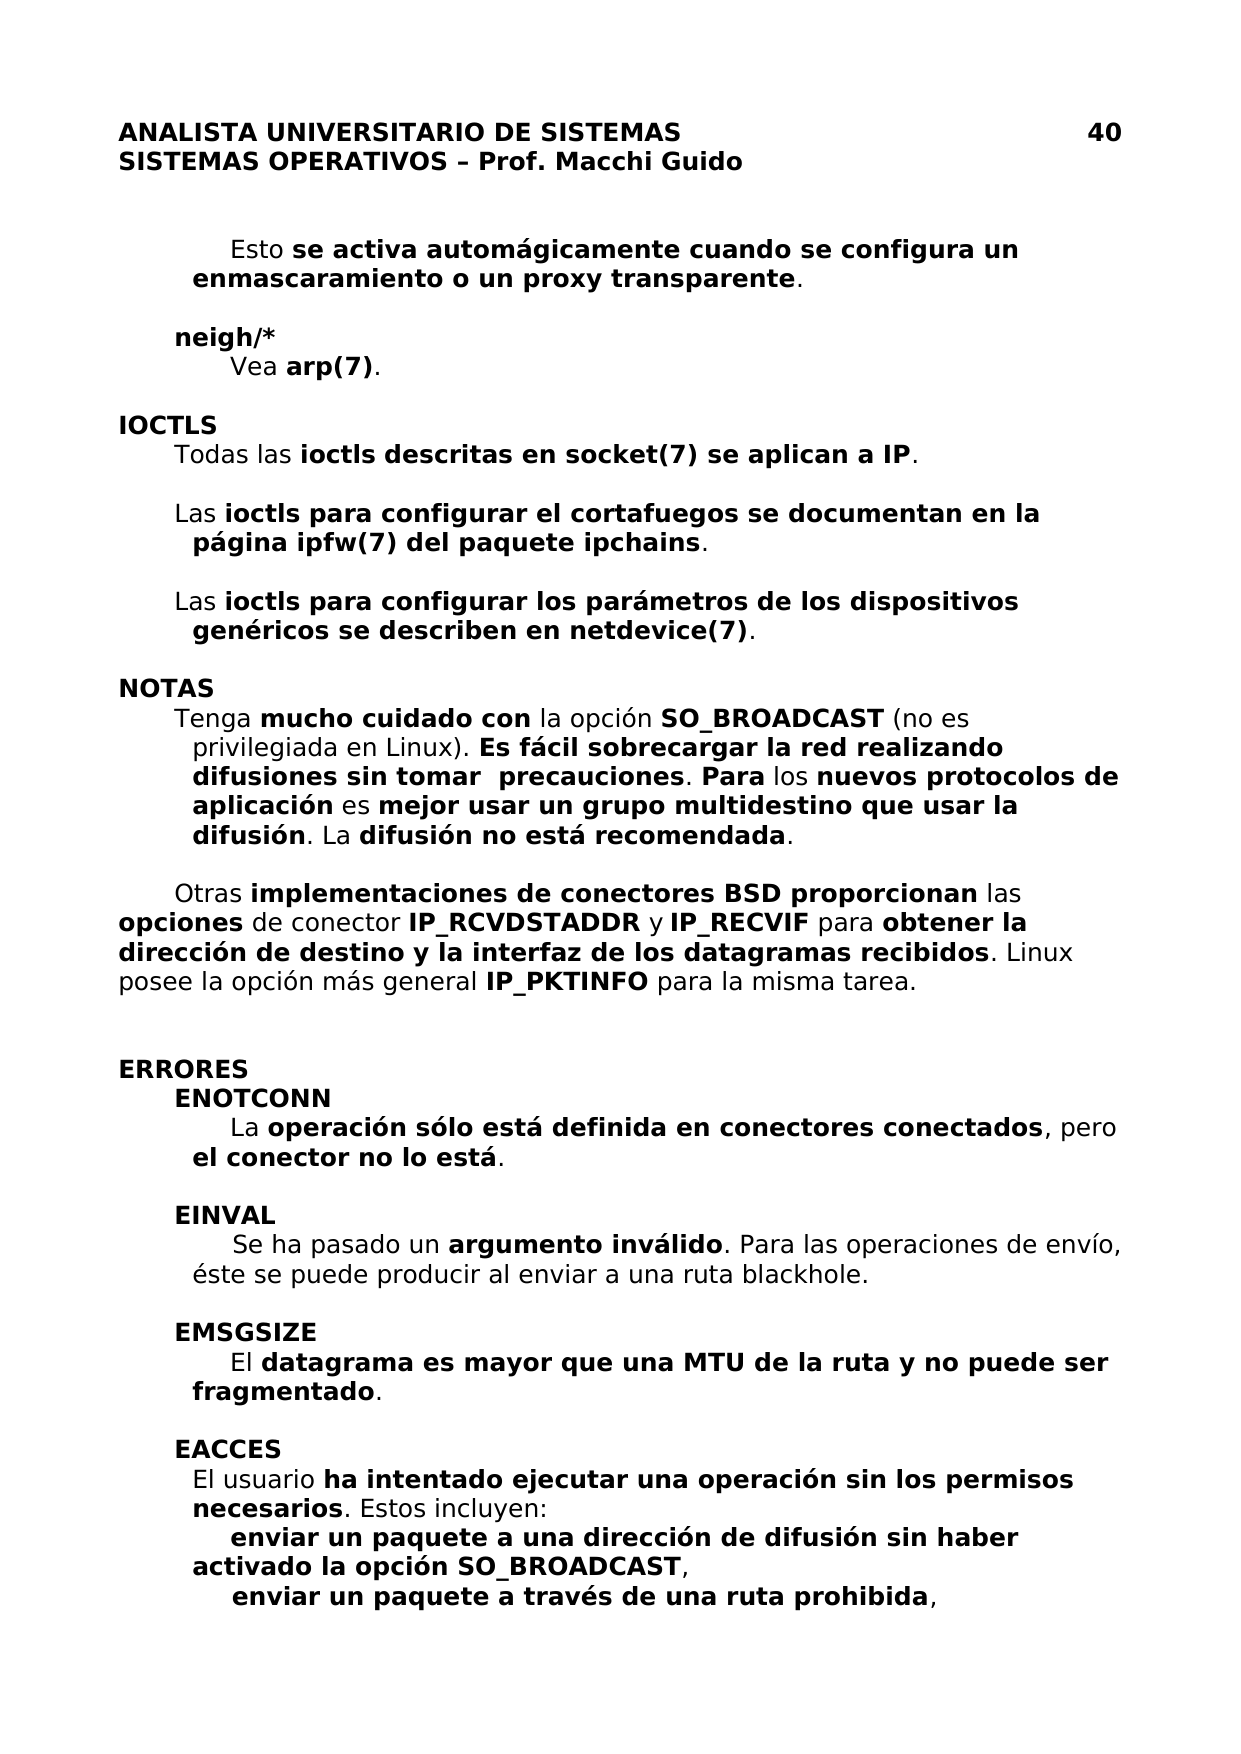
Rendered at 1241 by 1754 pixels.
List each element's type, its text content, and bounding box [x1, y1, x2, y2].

text ERRORES [118, 1055, 1122, 1084]
text Todas las ioctls descritas en socket(7) se aplican a IP. [118, 440, 1122, 469]
text aplicación es mejor usar un grupo multidestino que usar la [118, 792, 1122, 821]
text Las ioctls para configurar los parámetros de los dispositivos [118, 587, 1122, 616]
text ENOTCONN [118, 1084, 1122, 1113]
text La operación sólo está definida en conectores conectados, pero [118, 1113, 1122, 1143]
text neigh/* [118, 323, 1122, 352]
text El datagrama es mayor que una MTU de la ruta y no puede ser [118, 1348, 1122, 1377]
text El usuario ha intentado ejecutar una operación sin los permisos [118, 1465, 1122, 1494]
text EACCES [118, 1436, 1122, 1465]
text IOCTLS [118, 411, 1122, 440]
text éste se puede producir al enviar a una ruta blackhole. [118, 1260, 1122, 1289]
text Otras implementaciones de conectores BSD proporcionan las opciones de conector IP_RCVDSTADDR y IP_RECVIF para obtener la dirección de destino y la interfaz de los datagramas recibidos. Linux posee la opción más general IP_PKTINFO para la misma tarea. [118, 879, 1122, 996]
text enviar un paquete a través de una ruta prohibida, [118, 1582, 1122, 1611]
text Las ioctls para configurar el cortafuegos se documentan en la [118, 499, 1122, 528]
text genéricos se describen en netdevice(7). [118, 616, 1122, 645]
text página ipfw(7) del paquete ipchains. [118, 528, 1122, 557]
text necesarios. Estos incluyen: [118, 1494, 1122, 1523]
text Tenga mucho cuidado con la opción SO_BROADCAST (no es [118, 704, 1122, 733]
text difusiones sin tomar precauciones. Para los nuevos protocolos de [118, 762, 1122, 792]
text difusión. La difusión no está recomendada. [118, 821, 1122, 850]
text el conector no lo está. [118, 1143, 1122, 1172]
text enviar un paquete a una dirección de difusión sin haber [118, 1523, 1122, 1553]
text EMSGSIZE [118, 1318, 1122, 1348]
text enmascaramiento o un proxy transparente. [118, 265, 1122, 294]
text EINVAL [118, 1201, 1122, 1231]
text Se ha pasado un argumento inválido. Para las operaciones de envío, [118, 1231, 1122, 1260]
text fragmentado. [118, 1377, 1122, 1406]
text NOTAS [118, 674, 1122, 704]
text privilegiada en Linux). Es fácil sobrecargar la red realizando [118, 733, 1122, 762]
text Vea arp(7). [118, 352, 1122, 382]
text Esto se activa automágicamente cuando se configura un [118, 235, 1122, 265]
text activado la opción SO_BROADCAST, [118, 1553, 1122, 1582]
